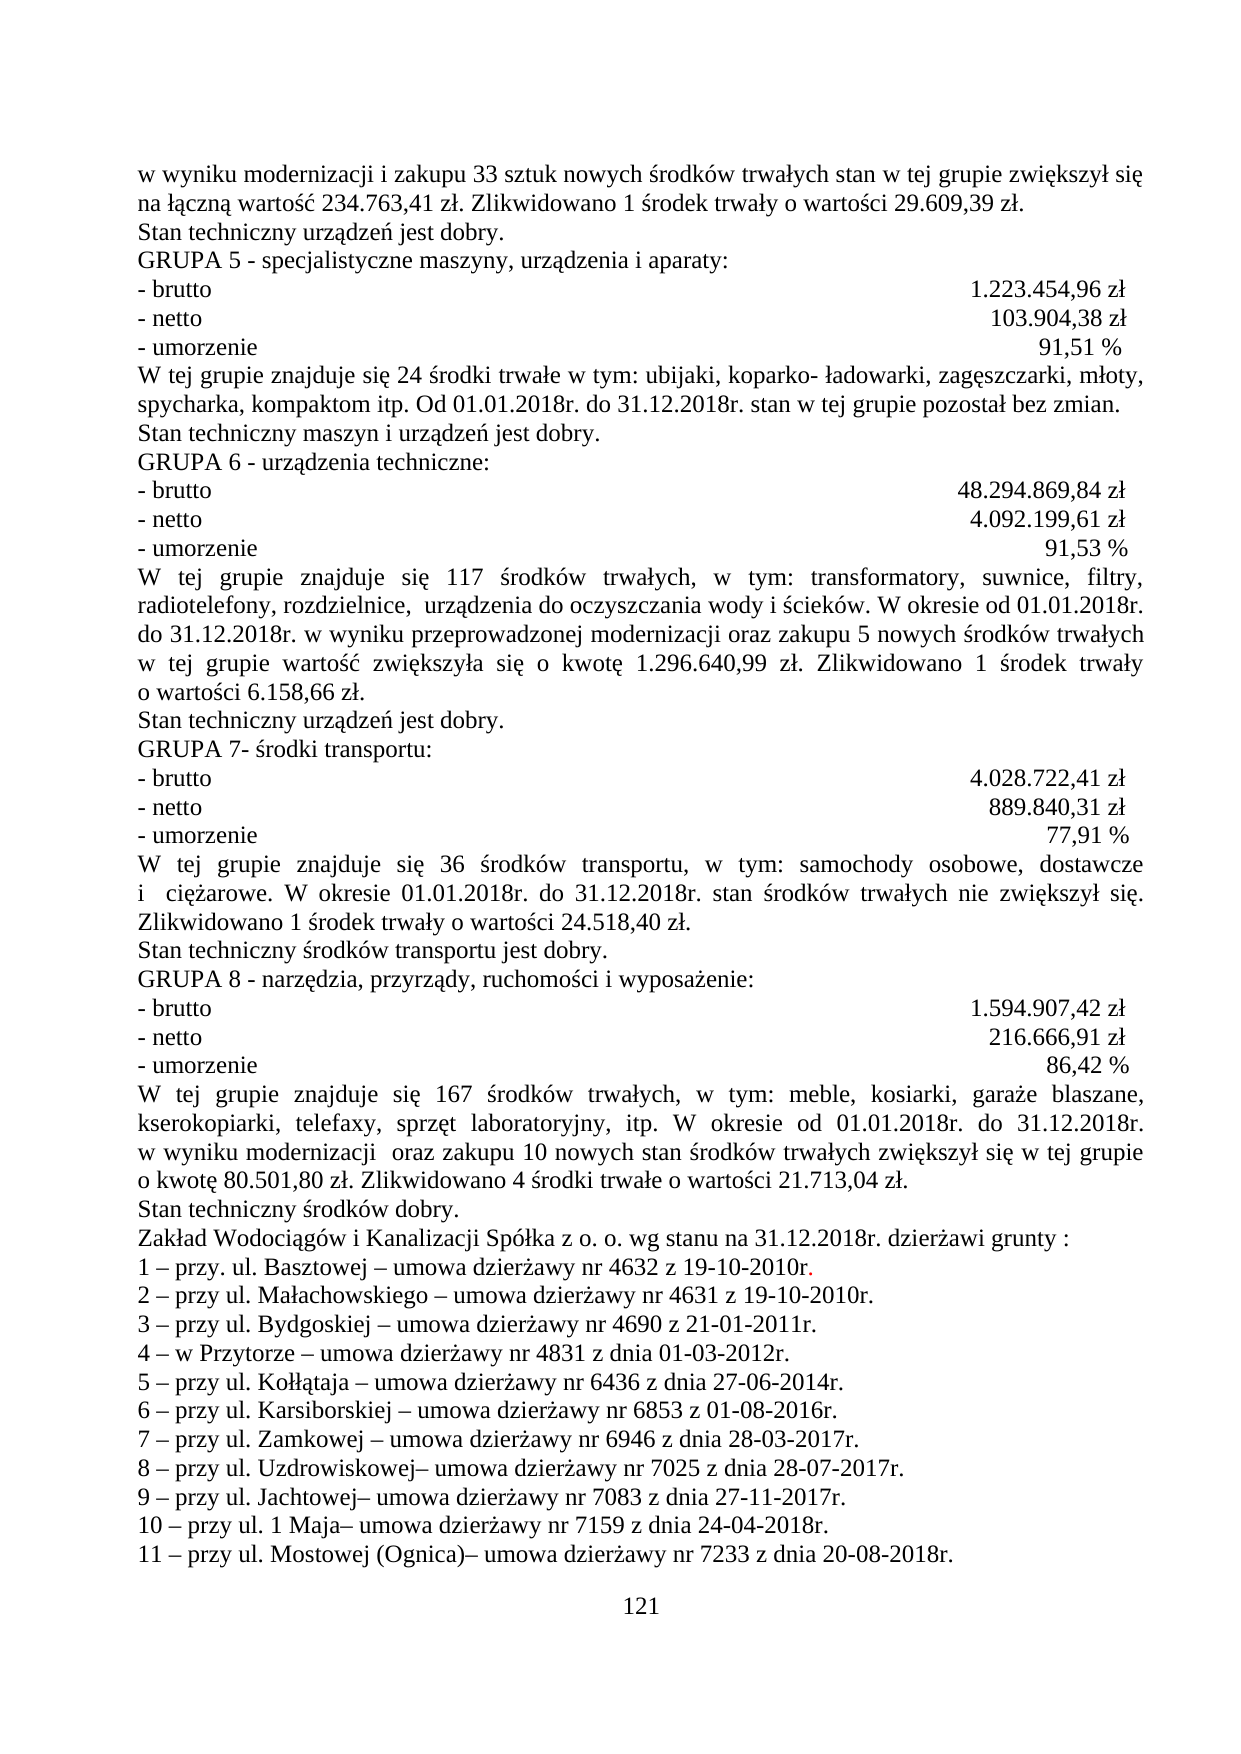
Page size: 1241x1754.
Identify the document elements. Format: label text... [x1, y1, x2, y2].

text 2 – przy ul. Małachowskiego – umowa dzierżawy nr 4631 z 19-10-2010r. [137, 1281, 1145, 1309]
text - brutto 48.294.869,84 zł [137, 476, 1145, 504]
text - brutto 1.594.907,42 zł [137, 993, 1145, 1022]
text Stan techniczny maszyn i urządzeń jest dobry. [137, 418, 1145, 447]
text 5 – przy ul. Kołłątaja – umowa dzierżawy nr 6436 z dnia 27-06-2014r. [137, 1367, 1145, 1396]
text - umorzenie 91,51 % [137, 332, 1145, 361]
text 6 – przy ul. Karsiborskiej – umowa dzierżawy nr 6853 z 01-08-2016r. [137, 1396, 1145, 1424]
text GRUPA 8 - narzędzia, przyrządy, ruchomości i wyposażenie: [137, 964, 1145, 993]
text 9 – przy ul. Jachtowej– umowa dzierżawy nr 7083 z dnia 27-11-2017r. [137, 1482, 1145, 1511]
text 10 – przy ul. 1 Maja– umowa dzierżawy nr 7159 z dnia 24-04-2018r. [137, 1511, 1145, 1539]
text - umorzenie 77,91 % [137, 821, 1145, 849]
text - umorzenie 86,42 % [137, 1051, 1145, 1079]
text Stan techniczny środków transportu jest dobry. [137, 936, 1145, 964]
text W tej grupie znajduje się 167 środków trwałych, w tym: meble, kosiarki, garaże blaszane, kserokopiarki, telefaxy, sprzęt laboratoryjny, itp. W okresie od 01.01.2018r. do 31.12.2018r. w wyniku modernizacji oraz zakupu 10 nowych stan środków trwałych zwiększył się w tej grupie o kwotę 80.501,80 zł. Zlikwidowano 4 środki trwałe o wartości 21.713,04 zł. [137, 1079, 1145, 1194]
text - umorzenie 91,53 % [137, 533, 1145, 562]
text - brutto 1.223.454,96 zł [137, 274, 1145, 303]
text - netto 4.092.199,61 zł [137, 504, 1145, 533]
text Stan techniczny środków dobry. [137, 1194, 1145, 1223]
text 8 – przy ul. Uzdrowiskowej– umowa dzierżawy nr 7025 z dnia 28-07-2017r. [137, 1453, 1145, 1482]
text - netto 216.666,91 zł [137, 1022, 1145, 1051]
text W tej grupie znajduje się 36 środków transportu, w tym: samochody osobowe, dostawcze i ciężarowe. W okresie 01.01.2018r. do 31.12.2018r. stan środków trwałych nie zwiększył się. Zlikwidowano 1 środek trwały o wartości 24.518,40 zł. [137, 849, 1145, 936]
text GRUPA 6 - urządzenia techniczne: [137, 447, 1145, 476]
text 11 – przy ul. Mostowej (Ognica)– umowa dzierżawy nr 7233 z dnia 20-08-2018r. [137, 1539, 1145, 1568]
text W tej grupie znajduje się 117 środków trwałych, w tym: transformatory, suwnice, filtry, radiotelefony, rozdzielnice, urządzenia do oczyszczania wody i ścieków. W okresie od 01.01.2018r. do 31.12.2018r. w wyniku przeprowadzonej modernizacji oraz zakupu 5 nowych środków trwałych w tej grupie wartość zwiększyła się o kwotę 1.296.640,99 zł. Zlikwidowano 1 środek trwały o wartości 6.158,66 zł. [137, 562, 1145, 706]
text W tej grupie znajduje się 24 środki trwałe w tym: ubijaki, koparko- ładowarki, zagęszczarki, młoty, spycharka, kompaktom itp. Od 01.01.2018r. do 31.12.2018r. stan w tej grupie pozostał bez zmian. [137, 361, 1145, 418]
text Stan techniczny urządzeń jest dobry. [137, 706, 1145, 734]
text 1 – przy. ul. Basztowej – umowa dzierżawy nr 4632 z 19-10-2010r. [137, 1252, 1145, 1281]
text 3 – przy ul. Bydgoskiej – umowa dzierżawy nr 4690 z 21-01-2011r. [137, 1309, 1145, 1338]
text - netto 889.840,31 zł [137, 792, 1145, 821]
text 4 – w Przytorze – umowa dzierżawy nr 4831 z dnia 01-03-2012r. [137, 1338, 1145, 1367]
text Stan techniczny urządzeń jest dobry. [137, 217, 1145, 246]
text GRUPA 5 - specjalistyczne maszyny, urządzenia i aparaty: [137, 246, 1145, 274]
text Zakład Wodociągów i Kanalizacji Spółka z o. o. wg stanu na 31.12.2018r. dzierżawi grunty : [137, 1223, 1145, 1252]
text w wyniku modernizacji i zakupu 33 sztuk nowych środków trwałych stan w tej grupie zwiększył się na łączną wartość 234.763,41 zł. Zlikwidowano 1 środek trwały o wartości 29.609,39 zł. [137, 159, 1145, 217]
text - brutto 4.028.722,41 zł [137, 763, 1145, 792]
text GRUPA 7- środki transportu: [137, 734, 1145, 763]
text - netto 103.904,38 zł [137, 303, 1145, 332]
text 7 – przy ul. Zamkowej – umowa dzierżawy nr 6946 z dnia 28-03-2017r. [137, 1424, 1145, 1453]
